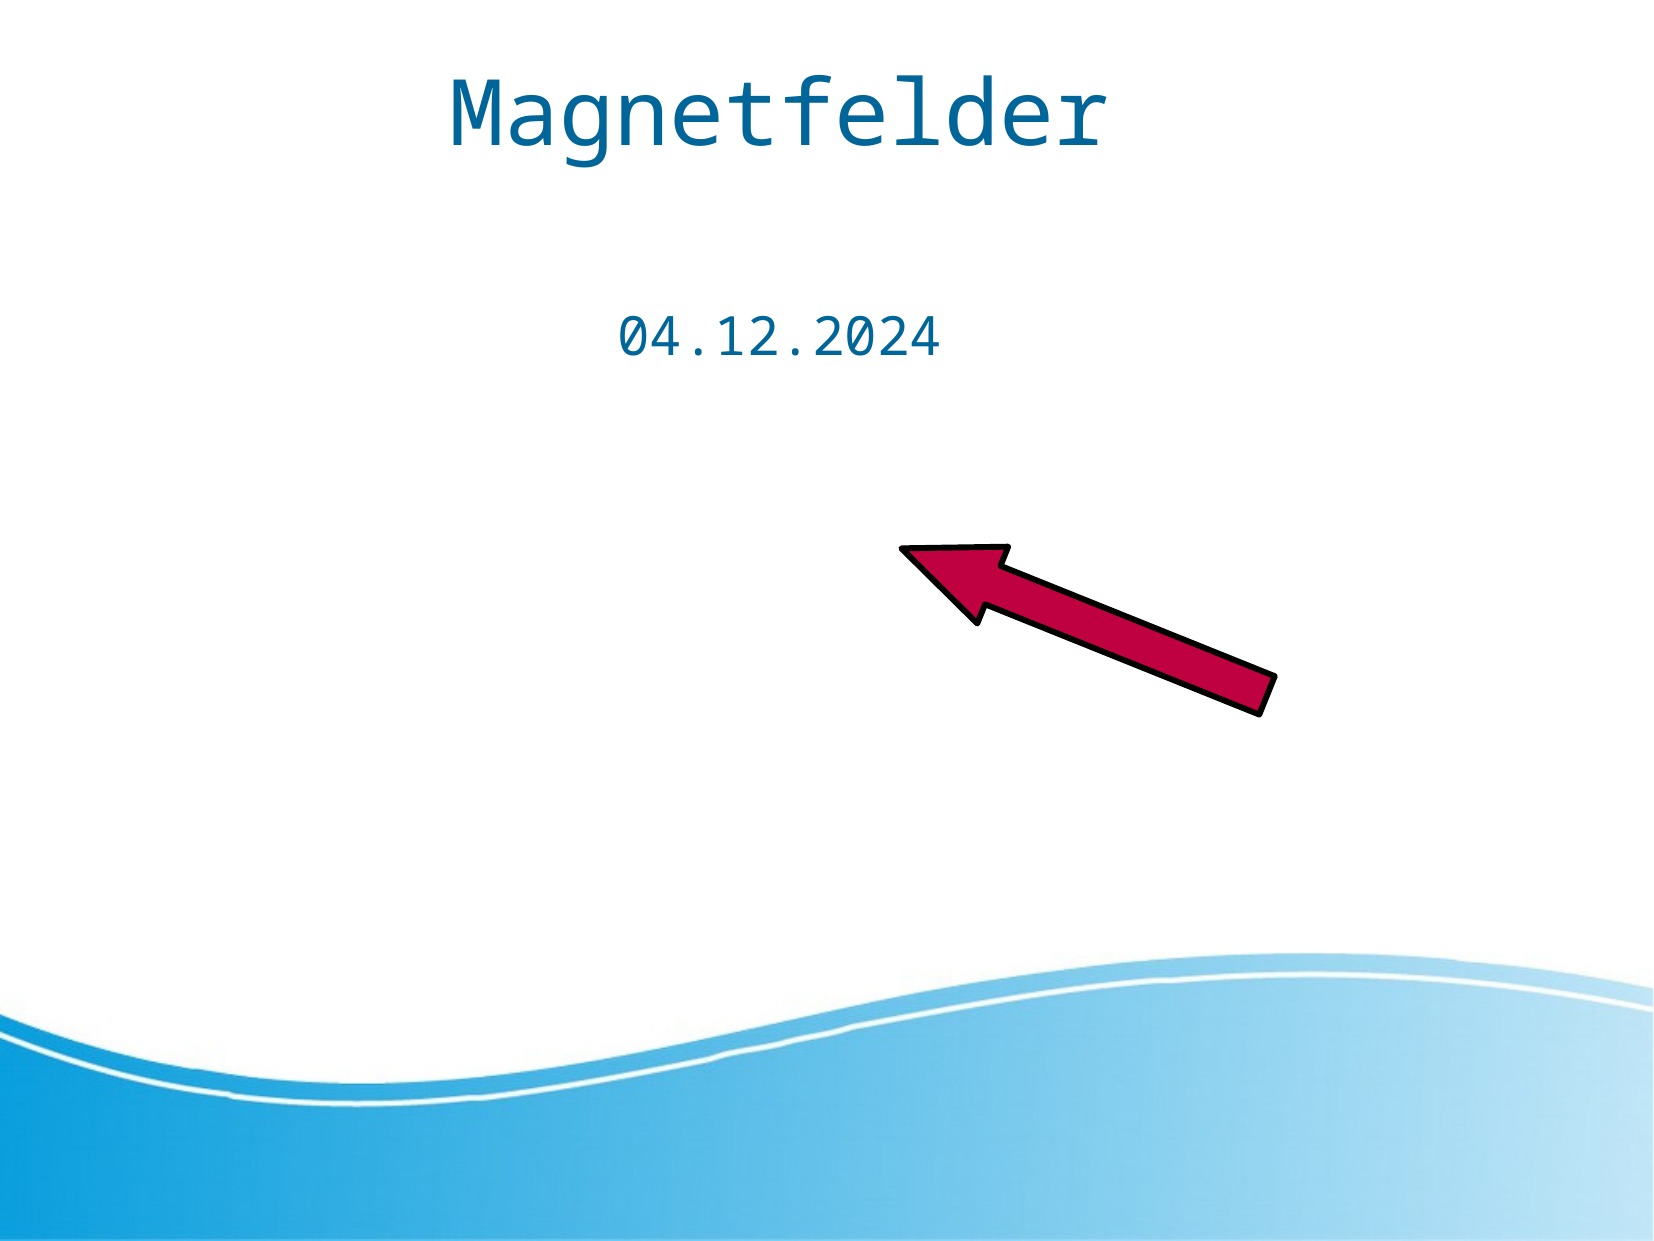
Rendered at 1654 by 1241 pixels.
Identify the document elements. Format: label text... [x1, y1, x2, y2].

text_box [901, 546, 1275, 715]
title Magnetfelder 04.12.2024 [35, 51, 1524, 369]
picture [85, 1053, 95, 1059]
picture [0, 952, 1654, 1241]
